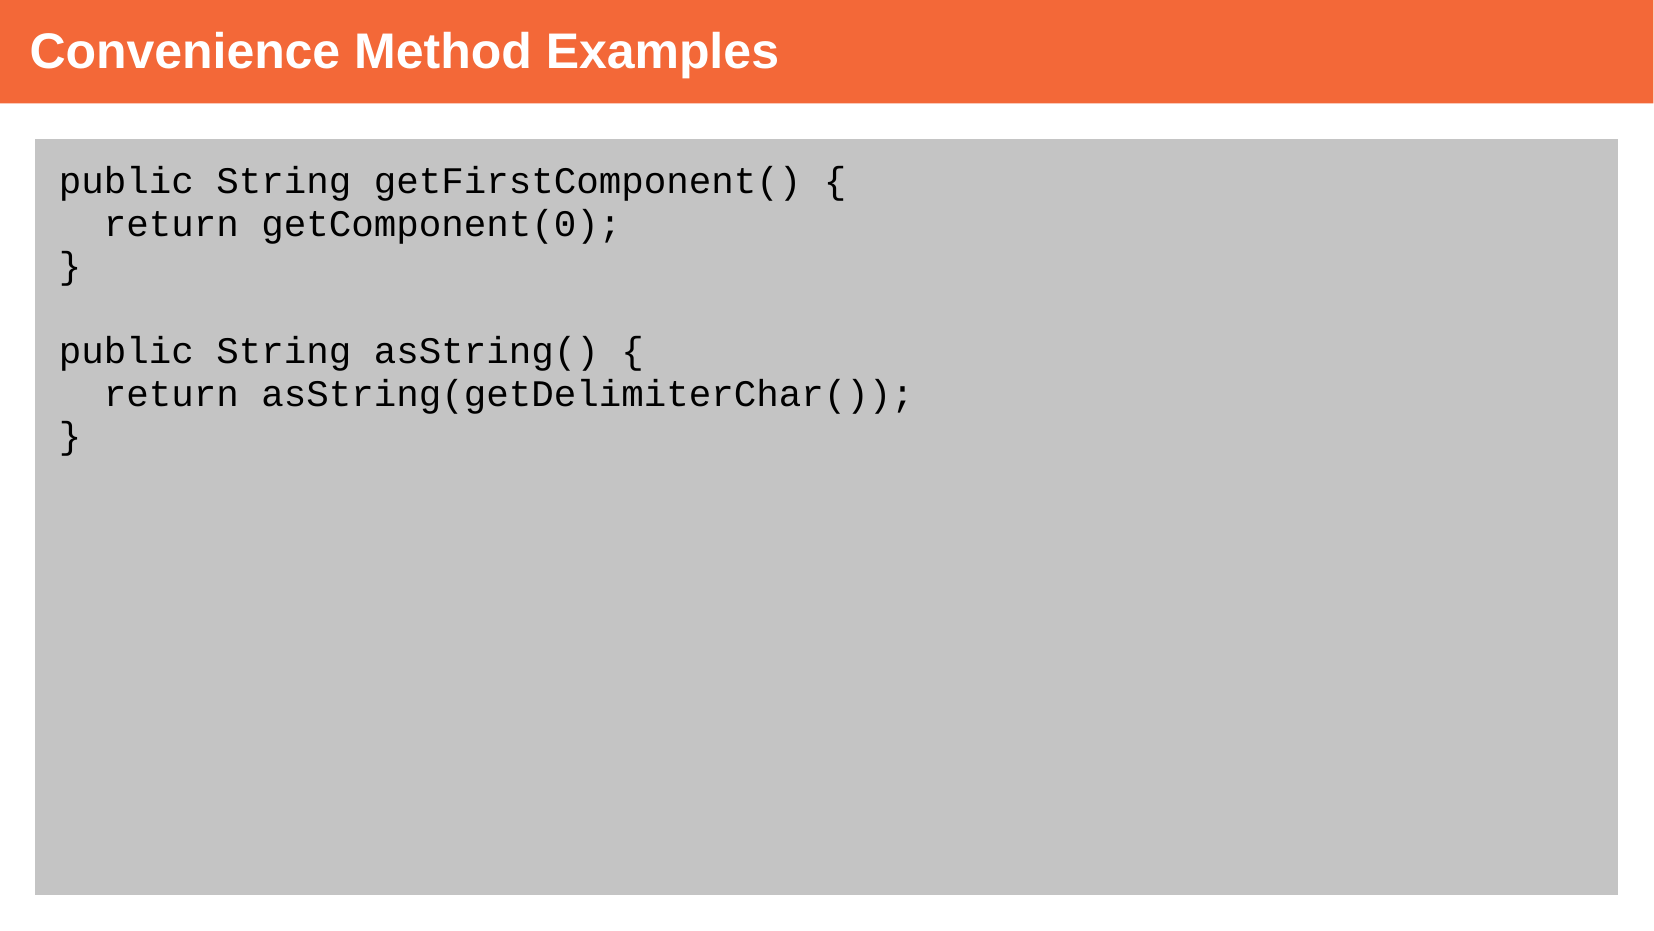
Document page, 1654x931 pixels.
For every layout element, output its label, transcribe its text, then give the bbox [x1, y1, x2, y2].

list public String getFirstComponent() { return getComponent(0); } public String asString() { return asString(getDelimiterChar()); } [29, 132, 1625, 901]
title Convenience Method Examples [0, 0, 1654, 104]
